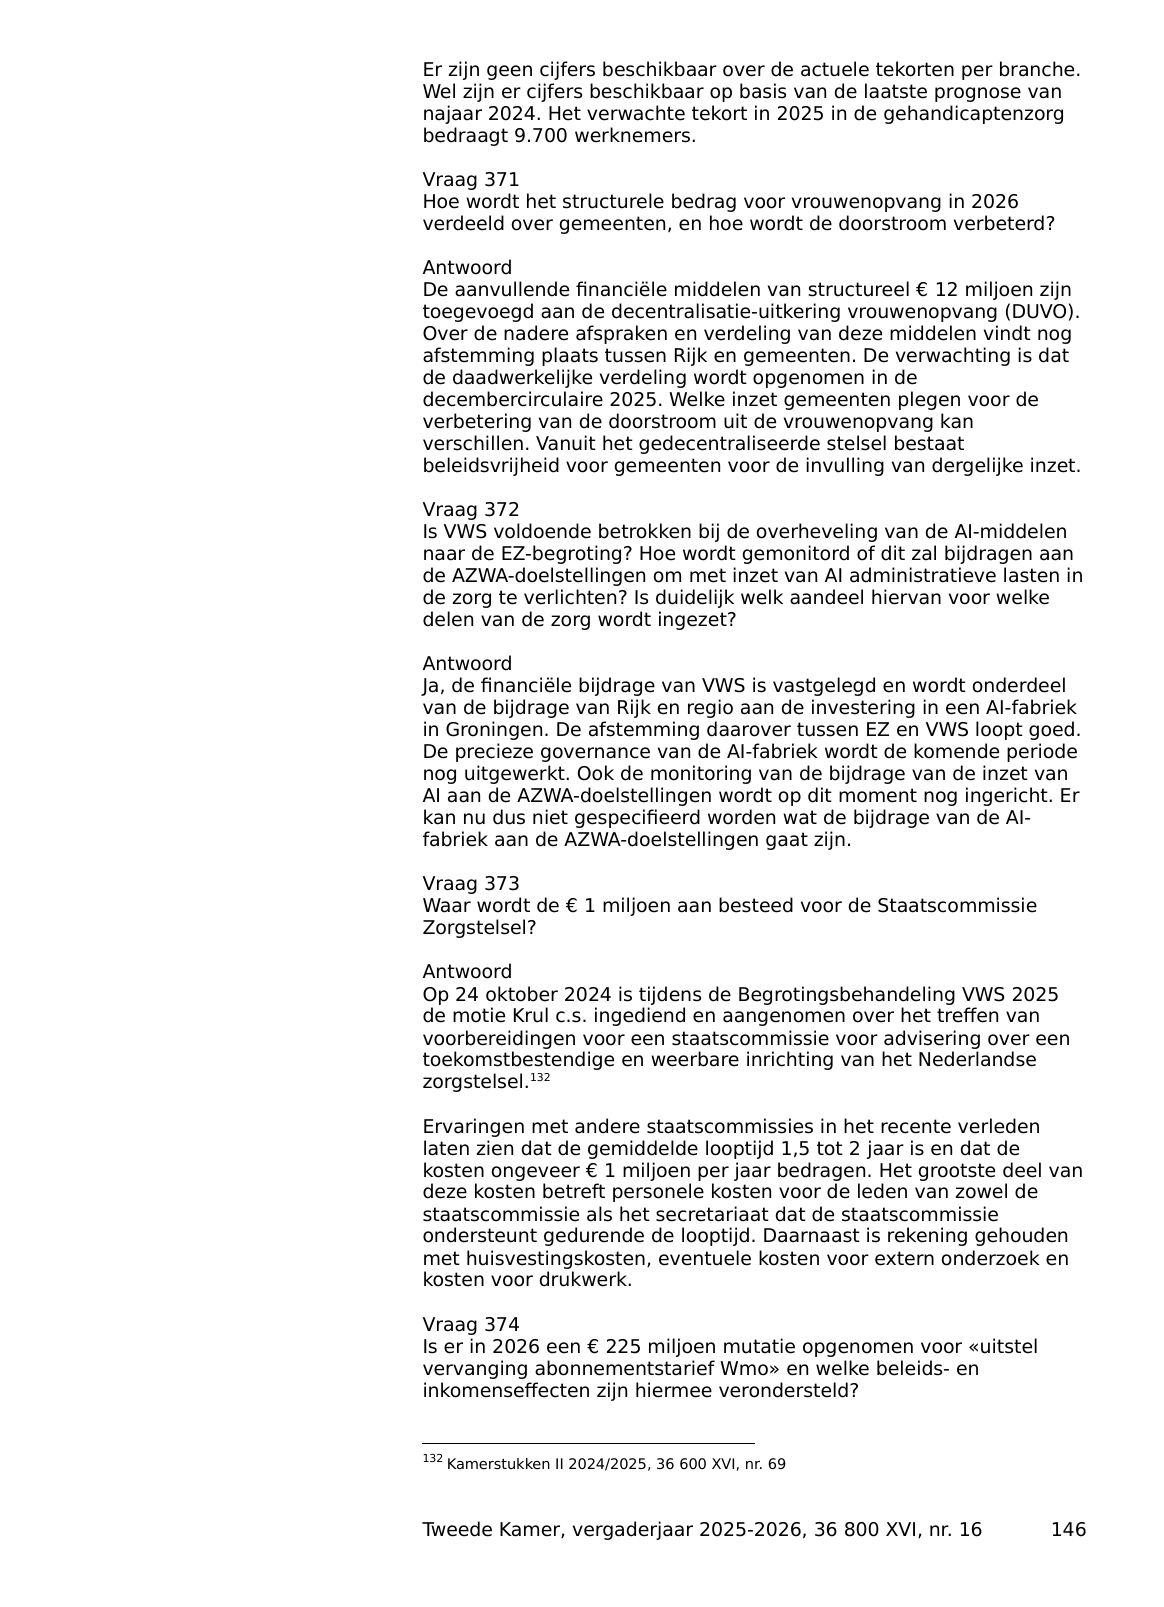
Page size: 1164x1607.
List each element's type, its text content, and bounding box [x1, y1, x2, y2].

text Ja, de financiële bijdrage van VWS is vastgelegd en wordt onderdeel van de bijdrage van Rijk en regio aan de investering in een AI-fabriek in Groningen. De afstemming daarover tussen EZ en VWS loopt goed. De precieze governance van de AI-fabriek wordt de komende periode nog uitgewerkt. Ook de monitoring van de bijdrage van de inzet van AI aan de AZWA-doelstellingen wordt op dit moment nog ingericht. Er kan nu dus niet gespecifieerd worden wat de bijdrage van de AI-fabriek aan de AZWA-doelstellingen gaat zijn. [422, 675, 1087, 851]
text Vraag 374 [422, 1313, 1087, 1336]
text Vraag 373 [422, 873, 1087, 895]
text Er zijn geen cijfers beschikbaar over de actuele tekorten per branche. Wel zijn er cijfers beschikbaar op basis van de laatste prognose van najaar 2024. Het verwachte tekort in 2025 in de gehandicaptenzorg bedraagt 9.700 werknemers. [422, 59, 1087, 147]
text Is er in 2026 een € 225 miljoen mutatie opgenomen voor «uitstel vervanging abonnementstarief Wmo» en welke beleids- en inkomenseffecten zijn hiermee verondersteld? [422, 1336, 1087, 1401]
text Antwoord [422, 961, 1087, 983]
text Op 24 oktober 2024 is tijdens de Begrotingsbehandeling VWS 2025 de motie Krul c.s. ingediend en aangenomen over het treffen van voorbereidingen voor een staatscommissie voor advisering over een toekomstbestendige en weerbare inrichting van het Nederlandse zorgstelsel. [422, 983, 1087, 1093]
text Waar wordt de € 1 miljoen aan besteed voor de Staatscommissie Zorgstelsel? [422, 895, 1087, 939]
text Antwoord [422, 257, 1087, 279]
text Kamerstukken II 2024/2025, 36 600 XVI, nr. 69 [422, 1452, 1087, 1474]
text Ervaringen met andere staatscommissies in het recente verleden laten zien dat de gemiddelde looptijd 1,5 tot 2 jaar is en dat de kosten ongeveer € 1 miljoen per jaar bedragen. Het grootste deel van deze kosten betreft personele kosten voor de leden van zowel de staatscommissie als het secretariaat dat de staatscommissie ondersteunt gedurende de looptijd. Daarnaast is rekening gehouden met huisvestingskosten, eventuele kosten voor extern onderzoek en kosten voor drukwerk. [422, 1116, 1087, 1291]
text Hoe wordt het structurele bedrag voor vrouwenopvang in 2026 verdeeld over gemeenten, en hoe wordt de doorstroom verbeterd? [422, 191, 1087, 235]
text Vraag 372 [422, 499, 1087, 521]
text Is VWS voldoende betrokken bij de overheveling van de AI-middelen naar de EZ-begroting? Hoe wordt gemonitord of dit zal bijdragen aan de AZWA-doelstellingen om met inzet van AI administratieve lasten in de zorg te verlichten? Is duidelijk welk aandeel hiervan voor welke delen van de zorg wordt ingezet? [422, 521, 1087, 631]
text De aanvullende financiële middelen van structureel € 12 miljoen zijn toegevoegd aan de decentralisatie-uitkering vrouwenopvang (DUVO). Over de nadere afspraken en verdeling van deze middelen vindt nog afstemming plaats tussen Rijk en gemeenten. De verwachting is dat de daadwerkelijke verdeling wordt opgenomen in de decembercirculaire 2025. Welke inzet gemeenten plegen voor de verbetering van de doorstroom uit de vrouwenopvang kan verschillen. Vanuit het gedecentraliseerde stelsel bestaat beleidsvrijheid voor gemeenten voor de invulling van dergelijke inzet. [422, 279, 1087, 477]
text Vraag 371 [422, 169, 1087, 191]
text Antwoord [422, 653, 1087, 675]
